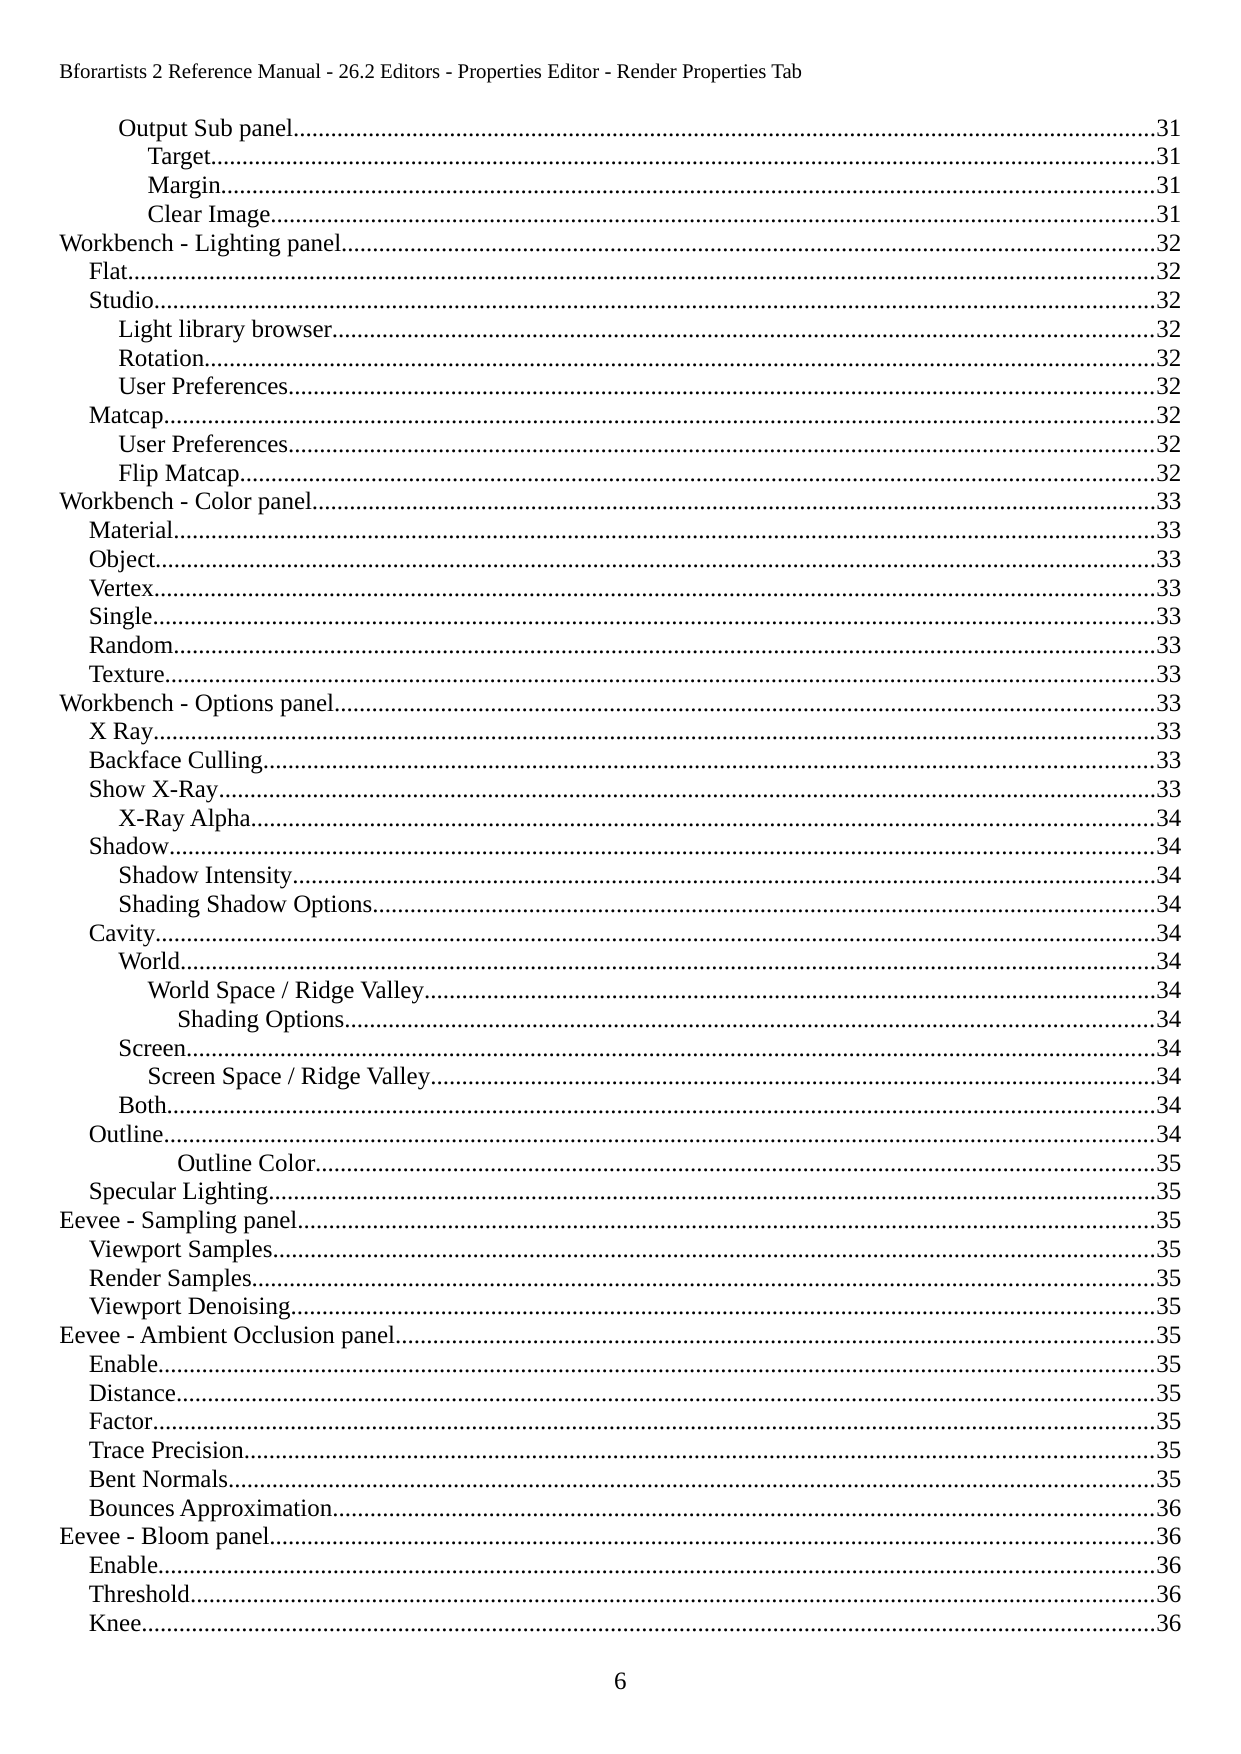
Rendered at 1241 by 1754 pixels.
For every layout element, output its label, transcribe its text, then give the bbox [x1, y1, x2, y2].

text Knee 36 [88, 1608, 1181, 1636]
text Outline 34 [88, 1119, 1181, 1148]
text World 34 [118, 946, 1181, 975]
text Cavity 34 [88, 918, 1181, 946]
text Screen 34 [118, 1033, 1181, 1061]
text Threshold 36 [88, 1579, 1181, 1608]
text Both 34 [118, 1090, 1181, 1119]
text Flip Matcap 32 [118, 458, 1181, 486]
text Texture 33 [88, 659, 1181, 688]
text Eevee - Sampling panel 35 [59, 1205, 1181, 1234]
text Enable 36 [88, 1550, 1181, 1579]
text Eevee - Ambient Occlusion panel 35 [59, 1320, 1181, 1349]
text Workbench - Lighting panel 32 [59, 228, 1181, 256]
text Trace Precision 35 [88, 1435, 1181, 1464]
text Viewport Samples 35 [88, 1234, 1181, 1263]
text Object 33 [88, 544, 1181, 573]
text Show X-Ray 33 [88, 774, 1181, 803]
text World Space / Ridge Valley 34 [147, 975, 1181, 1004]
text Shading Shadow Options 34 [118, 889, 1181, 918]
text Output Sub panel 31 [118, 113, 1181, 141]
text Studio 32 [88, 285, 1181, 314]
text Margin 31 [147, 170, 1181, 199]
text Single 33 [88, 601, 1181, 630]
text Workbench - Options panel 33 [59, 688, 1181, 716]
text Material 33 [88, 515, 1181, 544]
text Distance 35 [88, 1378, 1181, 1406]
text X-Ray Alpha 34 [118, 803, 1181, 831]
text Shadow 34 [88, 831, 1181, 860]
text Viewport Denoising 35 [88, 1291, 1181, 1320]
text Backface Culling 33 [88, 745, 1181, 774]
text Shading Options 34 [177, 1004, 1181, 1033]
text User Preferences 32 [118, 429, 1181, 458]
text Factor 35 [88, 1406, 1181, 1435]
text User Preferences 32 [118, 371, 1181, 400]
text Eevee - Bloom panel 36 [59, 1521, 1181, 1550]
text Specular Lighting 35 [88, 1176, 1181, 1205]
text Random 33 [88, 630, 1181, 659]
text X Ray 33 [88, 716, 1181, 745]
text Target 31 [147, 141, 1181, 170]
text Rotation 32 [118, 343, 1181, 371]
text Outline Color 35 [177, 1148, 1181, 1176]
text Bent Normals 35 [88, 1464, 1181, 1493]
text Flat 32 [88, 256, 1181, 285]
text Enable 35 [88, 1349, 1181, 1378]
text Bounces Approximation 36 [88, 1493, 1181, 1521]
text Vertex 33 [88, 573, 1181, 601]
text Screen Space / Ridge Valley 34 [147, 1061, 1181, 1090]
text Clear Image 31 [147, 199, 1181, 228]
text Shadow Intensity 34 [118, 860, 1181, 889]
text Workbench - Color panel 33 [59, 486, 1181, 515]
text Matcap 32 [88, 400, 1181, 429]
text Light library browser 32 [118, 314, 1181, 343]
text Render Samples 35 [88, 1263, 1181, 1291]
